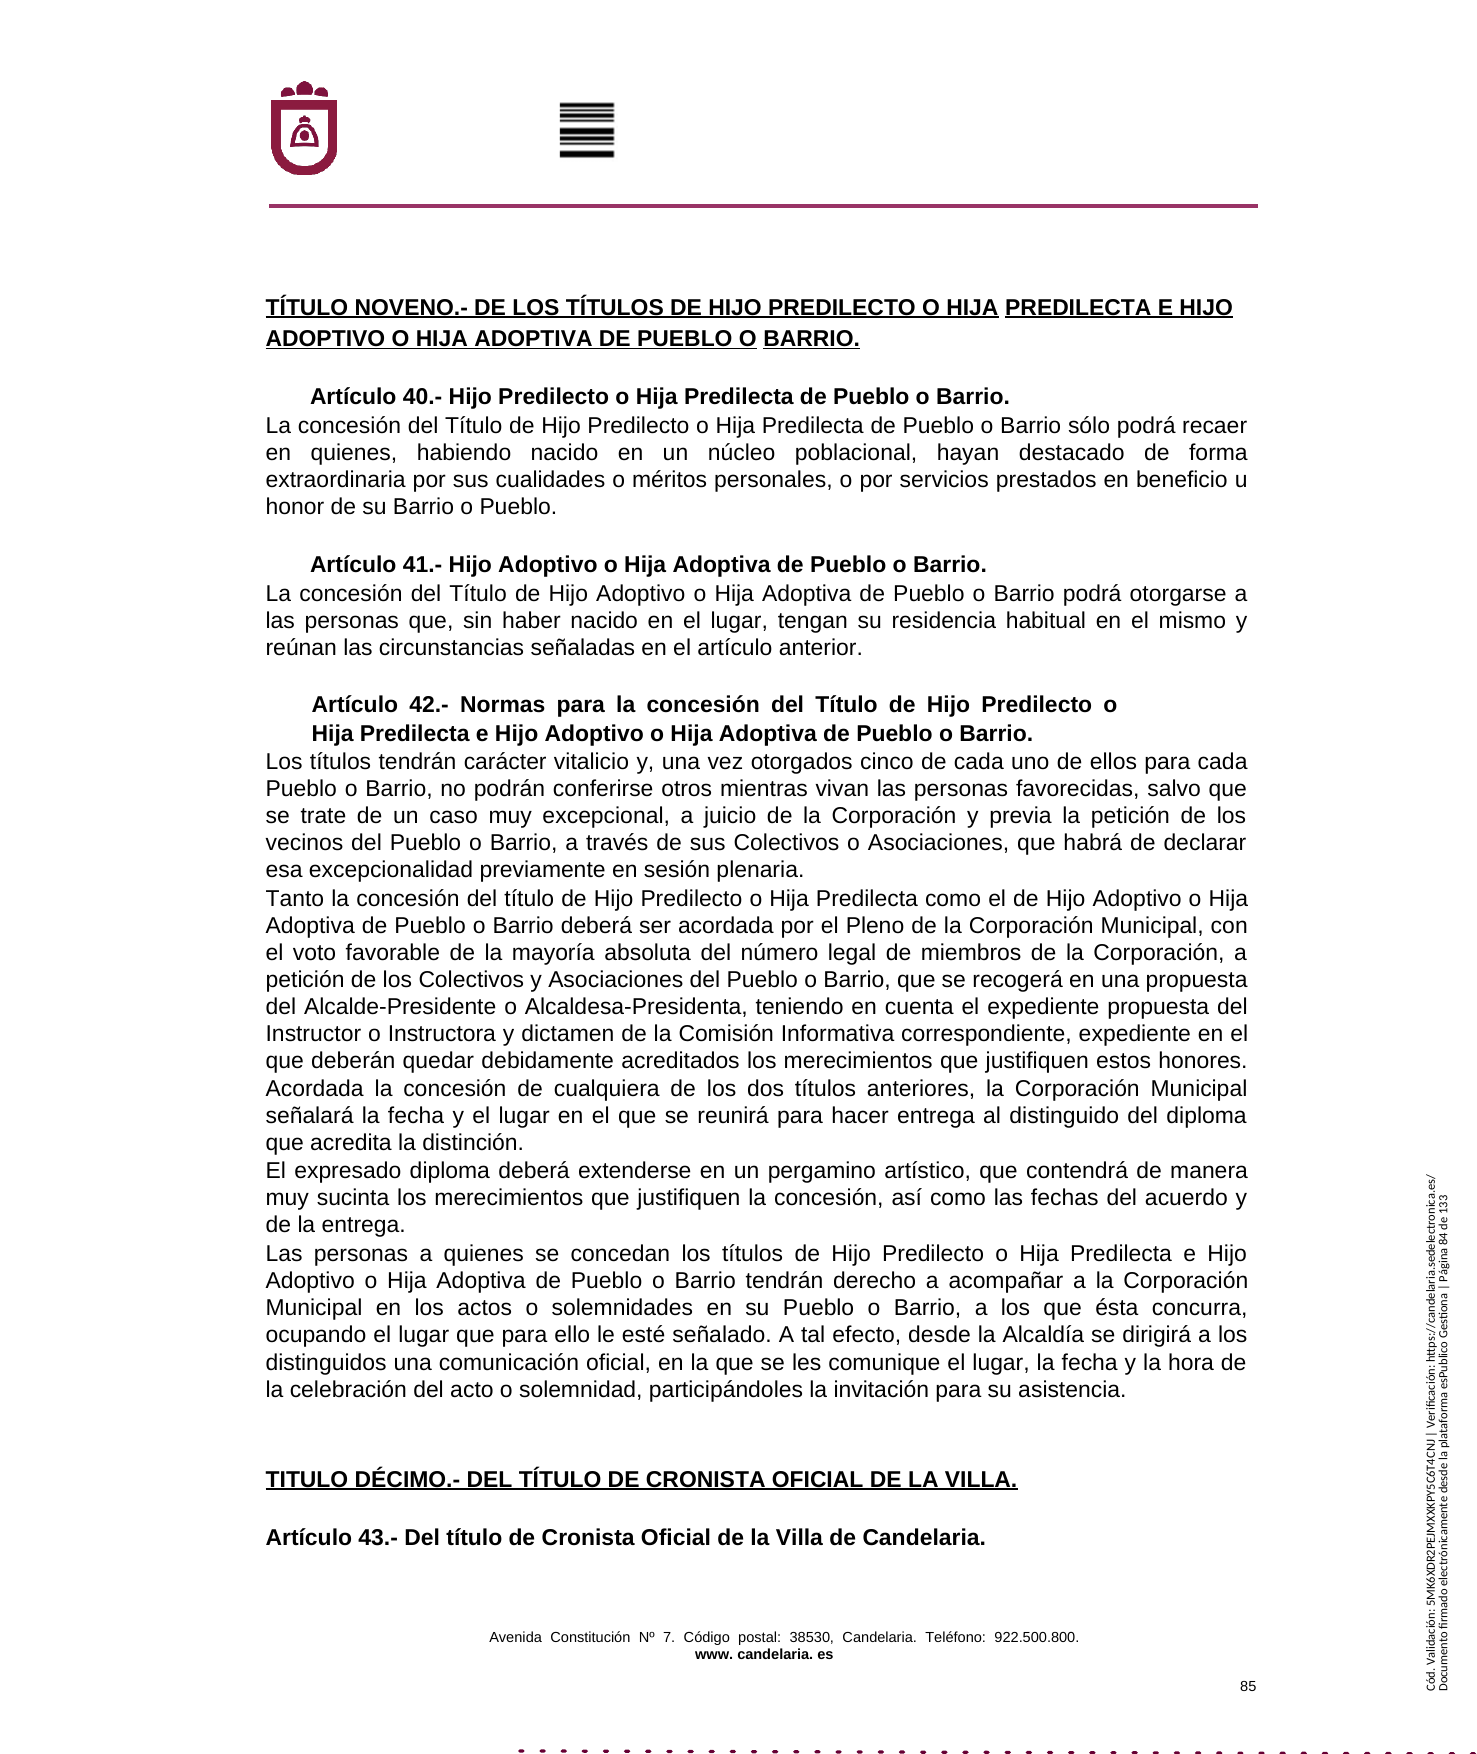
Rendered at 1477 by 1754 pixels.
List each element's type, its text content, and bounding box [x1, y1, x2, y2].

text Artículo 43.- Del título de Cronista Oficial de la Villa de Candelaria. [265, 1522, 1263, 1551]
text La concesión del Título de Hijo Predilecto o Hija Predilecta de Pueblo o Barrio sólo podrá recaer en quienes, habiendo nacido en un núcleo poblacional, hayan destacado de forma extraordinaria por sus cualidades o méritos personales, o por servicios prestados en beneficio u honor de su Barrio o Pueblo. [265, 412, 1248, 519]
text Artículo 40.- Hijo Predilecto o Hija Predilecta de Pueblo o Barrio. [310, 381, 1263, 410]
text La concesión del Título de Hijo Adoptivo o Hija Adoptiva de Pueblo o Barrio podrá otorgarse a las personas que, sin haber nacido en el lugar, tengan su residencia habitual en el mismo y reúnan las circunstancias señaladas en el artículo anterior. [265, 580, 1248, 660]
text Las personas a quienes se concedan los títulos de Hijo Predilecto o Hija Predilecta e Hijo Adoptivo o Hija Adoptiva de Pueblo o Barrio tendrán derecho a acompañar a la Corporación Municipal en los actos o solemnidades en su Pueblo o Barrio, a los que ésta concurra, ocupando el lugar que para ello le esté señalado. A tal efecto, desde la Alcaldía se dirigirá a los distinguidos una comunicación oficial, en la que se les comunique el lugar, la fecha y la hora de la celebración del acto o solemnidad, participándoles la invitación para su asistencia. [265, 1240, 1248, 1402]
text TÍTULO NOVENO.- DE LOS TÍTULOS DE HIJO PREDILECTO O HIJA PREDILECTA E HIJO ADOPTIVO O HIJA ADOPTIVA DE PUEBLO O BARRIO. [265, 294, 1269, 352]
text Los títulos tendrán carácter vitalicio y, una vez otorgados cinco de cada uno de ellos para cada Pueblo o Barrio, no podrán conferirse otros mientras vivan las personas favorecidas, salvo que se trate de un caso muy excepcional, a juicio de la Corporación y previa la petición de los vecinos del Pueblo o Barrio, a través de sus Colectivos o Asociaciones, que habrá de declarar esa excepcionalidad previamente en sesión plenaria. [265, 748, 1248, 883]
text Artículo 42.- Normas para la concesión del Título de Hijo Predilecto o Hija Predilecta e Hijo Adoptivo o Hija Adoptiva de Pueblo o Barrio. [311, 691, 1118, 747]
text El expresado diploma deberá extenderse en un pergamino artístico, que contendrá de manera muy sucinta los merecimientos que justifiquen la concesión, así como las fechas del acuerdo y de la entrega. [265, 1157, 1248, 1238]
text Tanto la concesión del título de Hijo Predilecto o Hija Predilecta como el de Hijo Adoptivo o Hija Adoptiva de Pueblo o Barrio deberá ser acordada por el Pleno de la Corporación Municipal, con el voto favorable de la mayoría absoluta del número legal de miembros de la Corporación, a petición de los Colectivos y Asociaciones del Pueblo o Barrio, que se recogerá en una propuesta del Alcalde-Presidente o Alcaldesa-Presidenta, teniendo en cuenta el expediente propuesta del Instructor o Instructora y dictamen de la Comisión Informativa correspondiente, expediente en el que deberán quedar debidamente acreditados los merecimientos que justifiquen estos honores. Acordada la concesión de cualquiera de los dos títulos anteriores, la Corporación Municipal señalará la fecha y el lugar en el que se reunirá para hacer entrega al distinguido del diploma que acredita la distinción. [265, 885, 1249, 1155]
text TITULO DÉCIMO.- DEL TÍTULO DE CRONISTA OFICIAL DE LA VILLA. [265, 1464, 1269, 1492]
text Artículo 41.- Hijo Adoptivo o Hija Adoptiva de Pueblo o Barrio. [310, 549, 1263, 578]
